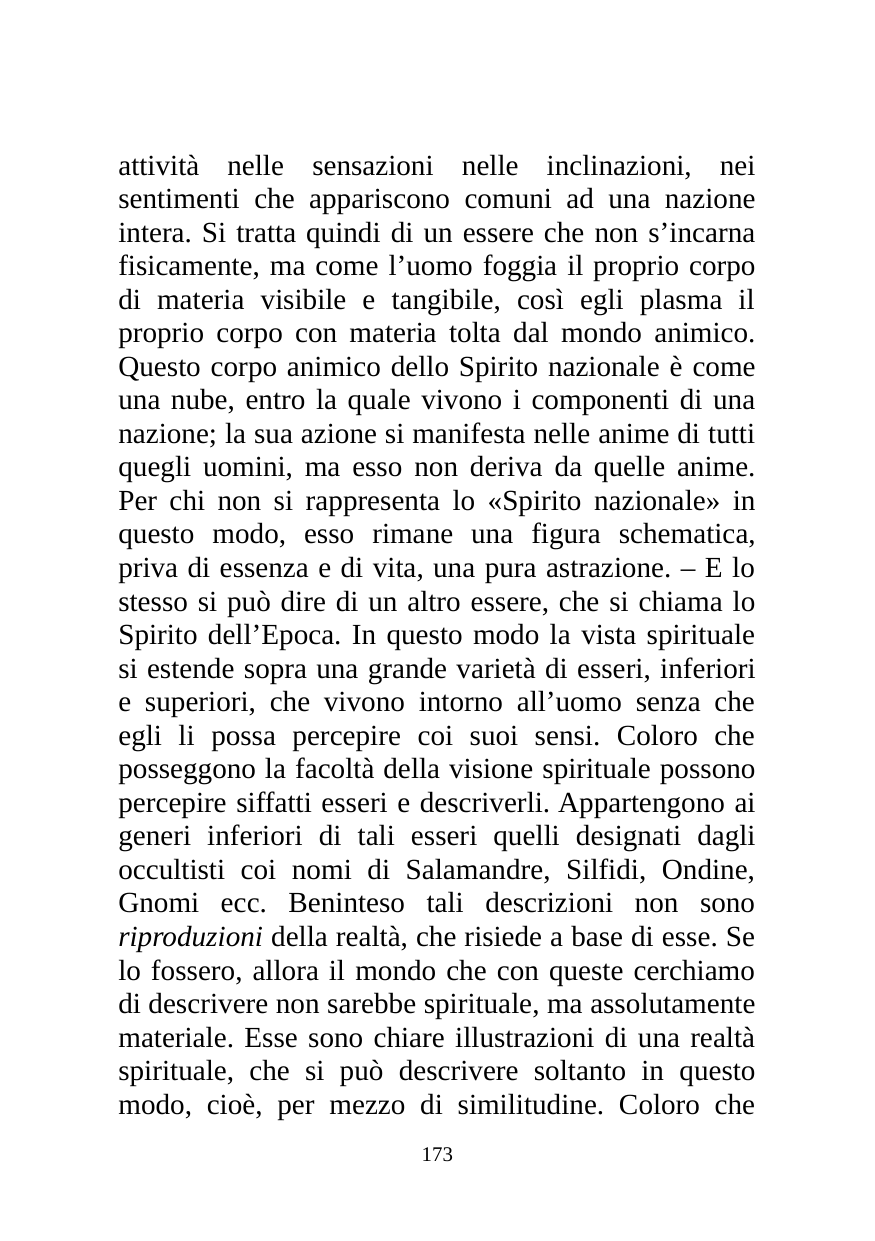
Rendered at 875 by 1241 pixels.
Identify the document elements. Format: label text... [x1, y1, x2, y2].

text attività nelle sensazioni nelle inclinazioni, nei sentimenti che appariscono comuni ad una nazione intera. Si tratta quindi di un essere che non s’incarna fisicamente, ma come l’uomo foggia il proprio corpo di materia visibile e tangibile, così egli plasma il proprio corpo con materia tolta dal mondo animico. Questo corpo animico dello Spirito nazionale è come una nube, entro la quale vivono i componenti di una nazione; la sua azione si manifesta nelle anime di tutti quegli uomini, ma esso non deriva da quelle anime. Per chi non si rappresenta lo «Spirito nazionale» in questo modo, esso rimane una figura schematica, priva di essenza e di vita, una pura astrazione. – E lo stesso si può dire di un altro essere, che si chiama lo Spirito dell’Epoca. In questo modo la vista spirituale si estende sopra una grande varietà di esseri, inferiori e superiori, che vivono intorno all’uomo senza che egli li possa percepire coi suoi sensi. Coloro che posseggono la facoltà della visione spirituale possono percepire siffatti esseri e descriverli. Appartengono ai generi inferiori di tali esseri quelli designati dagli occultisti coi nomi di Salamandre, Silfidi, Ondine, Gnomi ecc. Beninteso tali descrizioni non sono riproduzioni della realtà, che risiede a base di esse. Se lo fossero, allora il mondo che con queste cerchiamo di descrivere non sarebbe spirituale, ma assolutamente materiale. Esse sono chiare illustrazioni di una realtà spirituale, che si può descrivere soltanto in questo modo, cioè, per mezzo di similitudine. Coloro che [118, 148, 756, 1120]
